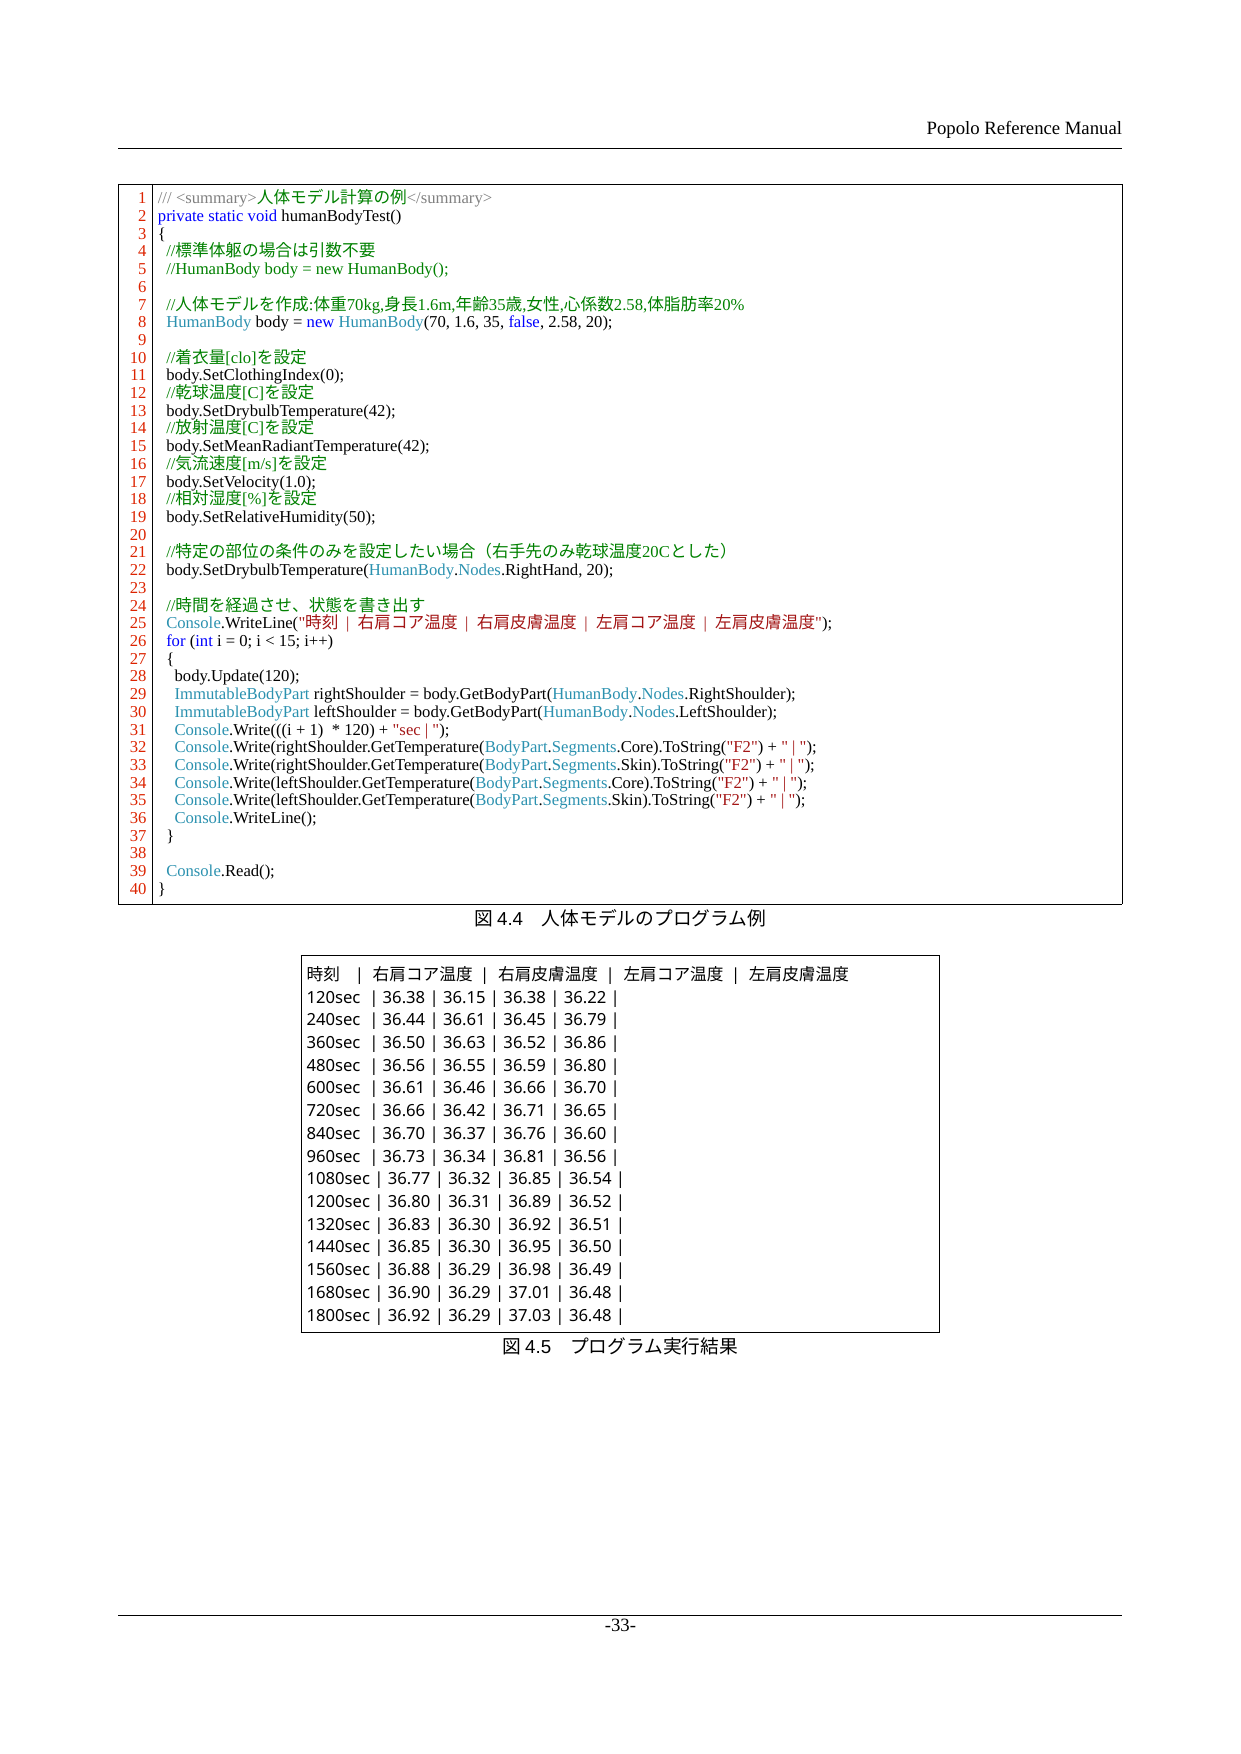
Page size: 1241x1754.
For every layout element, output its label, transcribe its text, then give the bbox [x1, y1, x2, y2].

text 図4.4 人体モデルのプログラム例 [118, 905, 1122, 931]
table_header /// <summary>人体モデル計算の例</summary> private static void humanBodyTest() { //標準体躯の場合は引数不要 //HumanBody body = new HumanBody(); //人体モデルを作成:体重70kg,身長1.6m,年齢35歳,女性,心係数2.58,体脂肪率20% HumanBody body = new HumanBody(70, 1.6, 35, false, 2.58, 20); //着衣量[clo]を設定 body.SetClothingIndex(0); //乾球温度[C]を設定 body.SetDrybulbTemperature(42); //放射温度[C]を設定 body.SetMeanRadiantTemperature(42); //気流速度[m/s]を設定 body.SetVelocity(1.0); //相対湿度[%]を設定 body.SetRelativeHumidity(50); //特定の部位の条件のみを設定したい場合（右手先のみ乾球温度20Cとした） body.SetDrybulbTemperature(HumanBody.Nodes.RightHand, 20); //時間を経過させ、状態を書き出す Console.WriteLine("時刻 | 右肩コア温度 | 右肩皮膚温度 | 左肩コア温度 | 左肩皮膚温度"); for (int i = 0; i < 15; i++) { body.Update(120); ImmutableBodyPart rightShoulder = body.GetBodyPart(HumanBody.Nodes.RightShoulder); ImmutableBodyPart leftShoulder = body.GetBodyPart(HumanBody.Nodes.LeftShoulder); Console.Write(((i + 1) * 120) + "sec | "); Console.Write(rightShoulder.GetTemperature(BodyPart.Segments.Core).ToString("F2") + " | "); Console.Write(rightShoulder.GetTemperature(BodyPart.Segments.Skin).ToString("F2") + " | "); Console.Write(leftShoulder.GetTemperature(BodyPart.Segments.Core).ToString("F2") + " | "); Console.Write(leftShoulder.GetTemperature(BodyPart.Segments.Skin).ToString("F2") + " | "); Console.WriteLine(); } Console.Read(); } [153, 185, 1122, 903]
table_header 時刻 | 右肩コア温度 | 右肩皮膚温度 | 左肩コア温度 | 左肩皮膚温度 120sec | 36.38 | 36.15 | 36.38 | 36.22 | 240sec | 36.44 | 36.61 | 36.45 | 36.79 | 360sec | 36.50 | 36.63 | 36.52 | 36.86 | 480sec | 36.56 | 36.55 | 36.59 | 36.80 | 600sec | 36.61 | 36.46 | 36.66 | 36.70 | 720sec | 36.66 | 36.42 | 36.71 | 36.65 | 840sec | 36.70 | 36.37 | 36.76 | 36.60 | 960sec | 36.73 | 36.34 | 36.81 | 36.56 | 1080sec | 36.77 | 36.32 | 36.85 | 36.54 | 1200sec | 36.80 | 36.31 | 36.89 | 36.52 | 1320sec | 36.83 | 36.30 | 36.92 | 36.51 | 1440sec | 36.85 | 36.30 | 36.95 | 36.50 | 1560sec | 36.88 | 36.29 | 36.98 | 36.49 | 1680sec | 36.90 | 36.29 | 37.01 | 36.48 | 1800sec | 36.92 | 36.29 | 37.03 | 36.48 | [302, 956, 939, 1332]
text 図4.5 プログラム実行結果 [118, 1332, 1122, 1359]
table_header 1 2 3 4 5 6 7 8 9 10 11 12 13 14 15 16 17 18 19 20 21 22 23 24 25 26 27 28 29 30 31 32 33 34 35 36 37 38 39 40 [119, 185, 152, 903]
